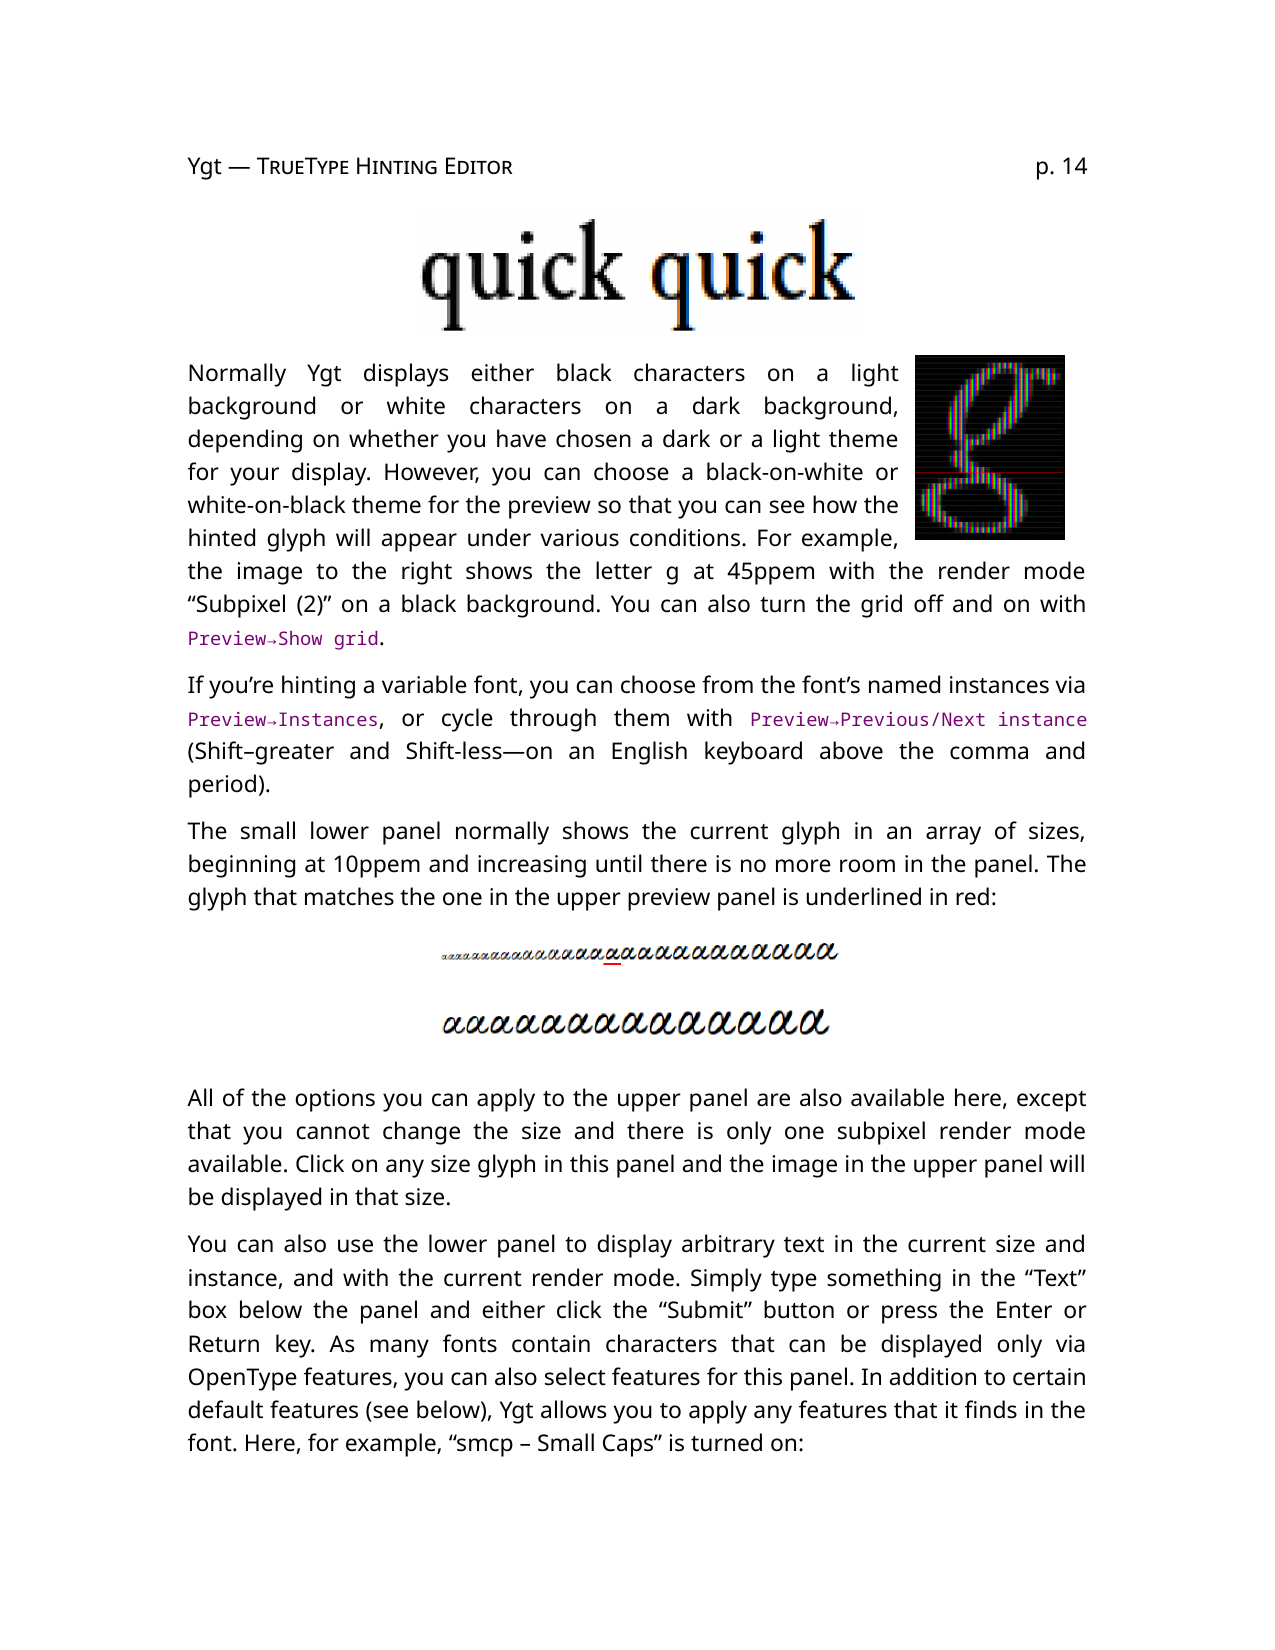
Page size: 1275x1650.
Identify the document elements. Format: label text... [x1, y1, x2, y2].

picture [427, 927, 848, 1061]
picture [915, 355, 1065, 540]
text All of the options you can apply to the upper panel are also available here, except that you cannot change the size and there is only one subpixel render mode available. Click on any size glyph in this panel and the image in the upper panel will be displayed in that size. [187, 1080, 1087, 1212]
picture [412, 211, 863, 336]
text You can also use the lower panel to display arbitrary text in the current size and instance, and with the current render mode. Simply type something in the “Text” box below the panel and either click the “Submit” button or press the Enter or Return key. As many fonts contain characters that can be displayed only via OpenType features, you can also select features for this panel. In addition to certain default features (see below), Ygt allows you to apply any features that it finds in the font. Here, for example, “smcp – Small Caps” is turned on: [187, 1227, 1087, 1458]
text The small lower panel normally shows the current glyph in an array of sizes, beginning at 10ppem and increasing until there is no more room in the panel. The glyph that matches the one in the upper preview panel is underlined in red: [187, 813, 1087, 912]
text Normally Ygt displays either black characters on a light background or white characters on a dark background, depending on whether you have chosen a dark or a light theme for your display. However, you can choose a black-on-white or white-on-black theme for the preview so that you can see how the hinted glyph will appear under various conditions. For example, the image to the right shows the letter g at 45ppem with the render mode “Subpixel (2)” on a black background. You can also turn the grid off and on with Preview→Show grid. [187, 355, 1087, 652]
text If you’re hinting a variable font, you can choose from the font’s named instances via Preview→Instances, or cycle through them with Preview→Previous/Next instance (Shift–greater and Shift-less—on an English keyboard above the comma and period). [187, 667, 1087, 799]
